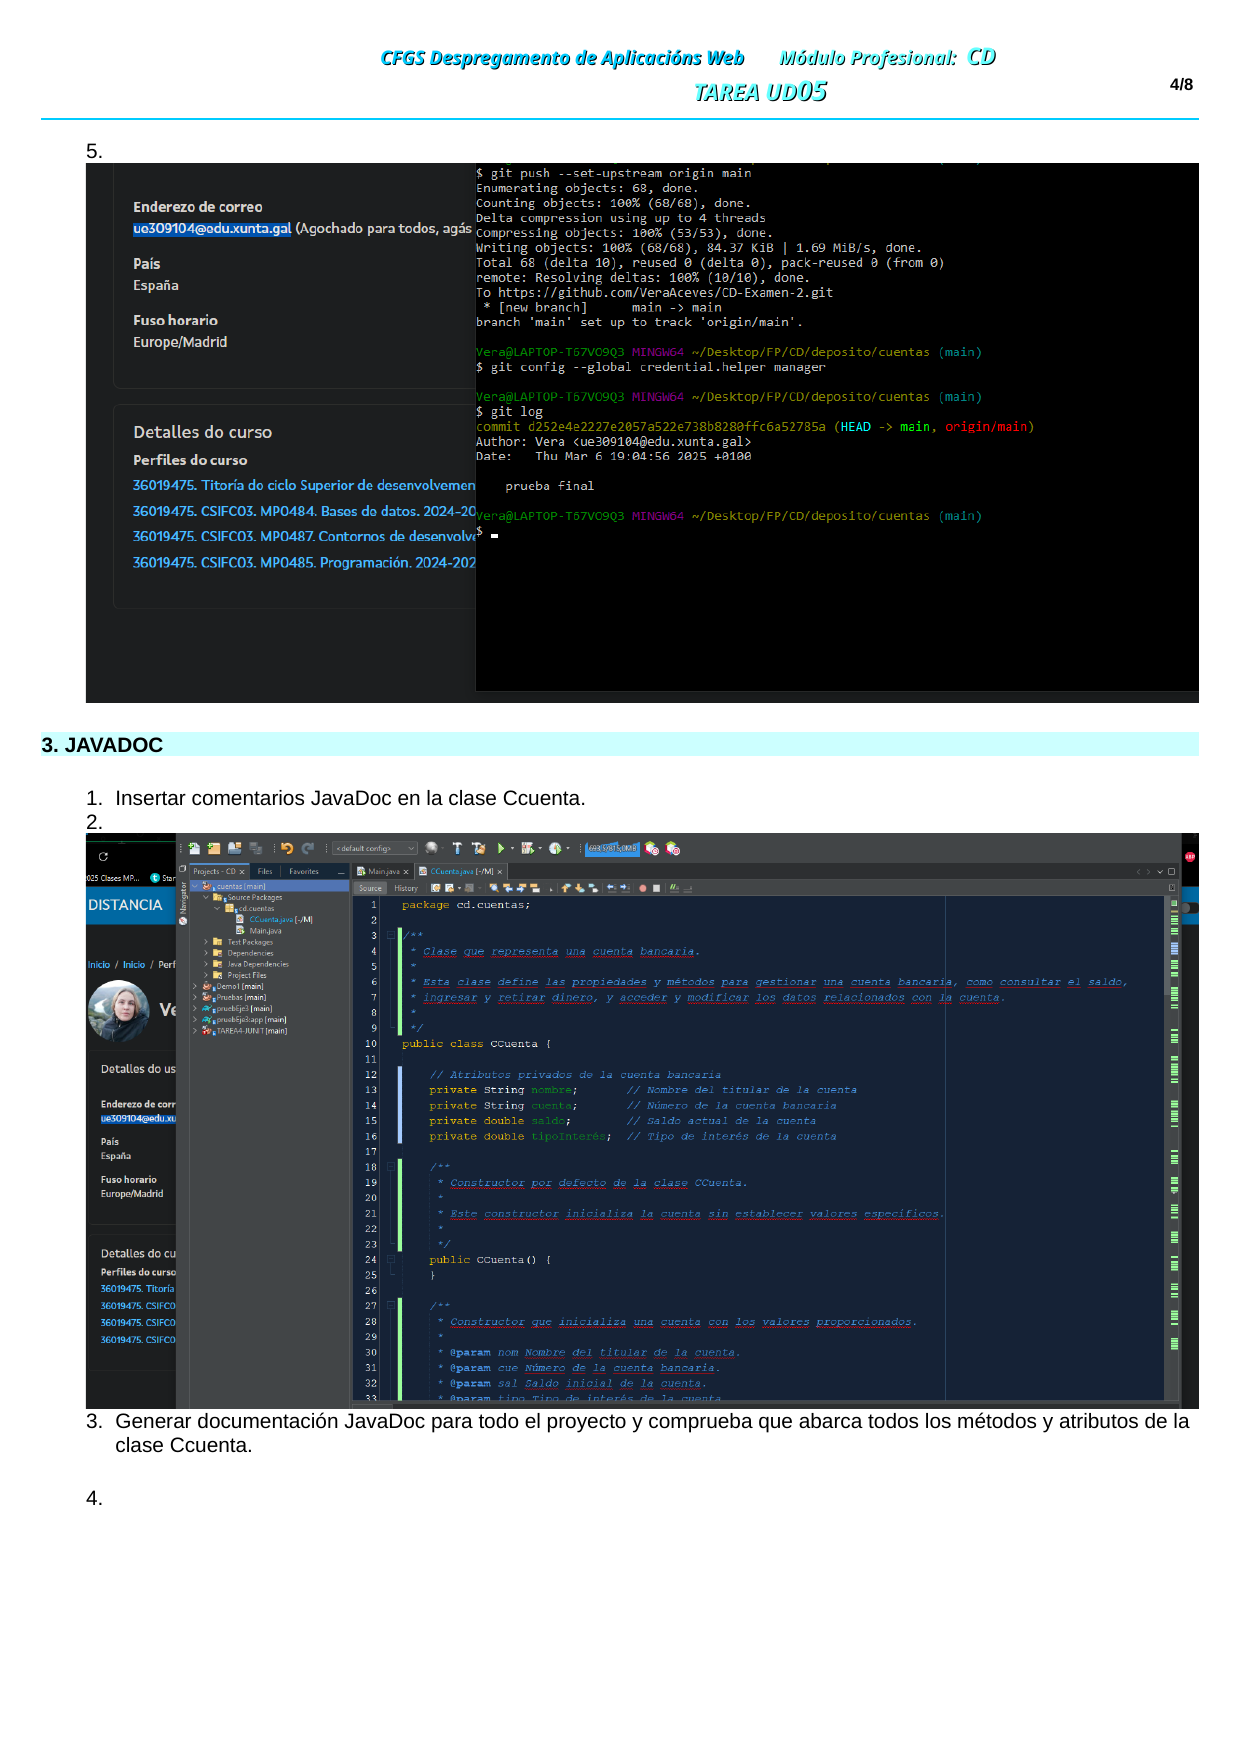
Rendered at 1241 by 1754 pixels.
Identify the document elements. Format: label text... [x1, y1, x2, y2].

text 3. JAVADOC [41, 732, 1199, 756]
list Generar documentación JavaDoc para todo el proyecto y comprueba que abarca todos los métodos y atributos de la clase Ccuenta. [86, 1409, 1199, 1457]
picture [85, 163, 1199, 703]
list Insertar comentarios JavaDoc en la clase Ccuenta. [86, 786, 1199, 810]
picture [85, 833, 1199, 1409]
